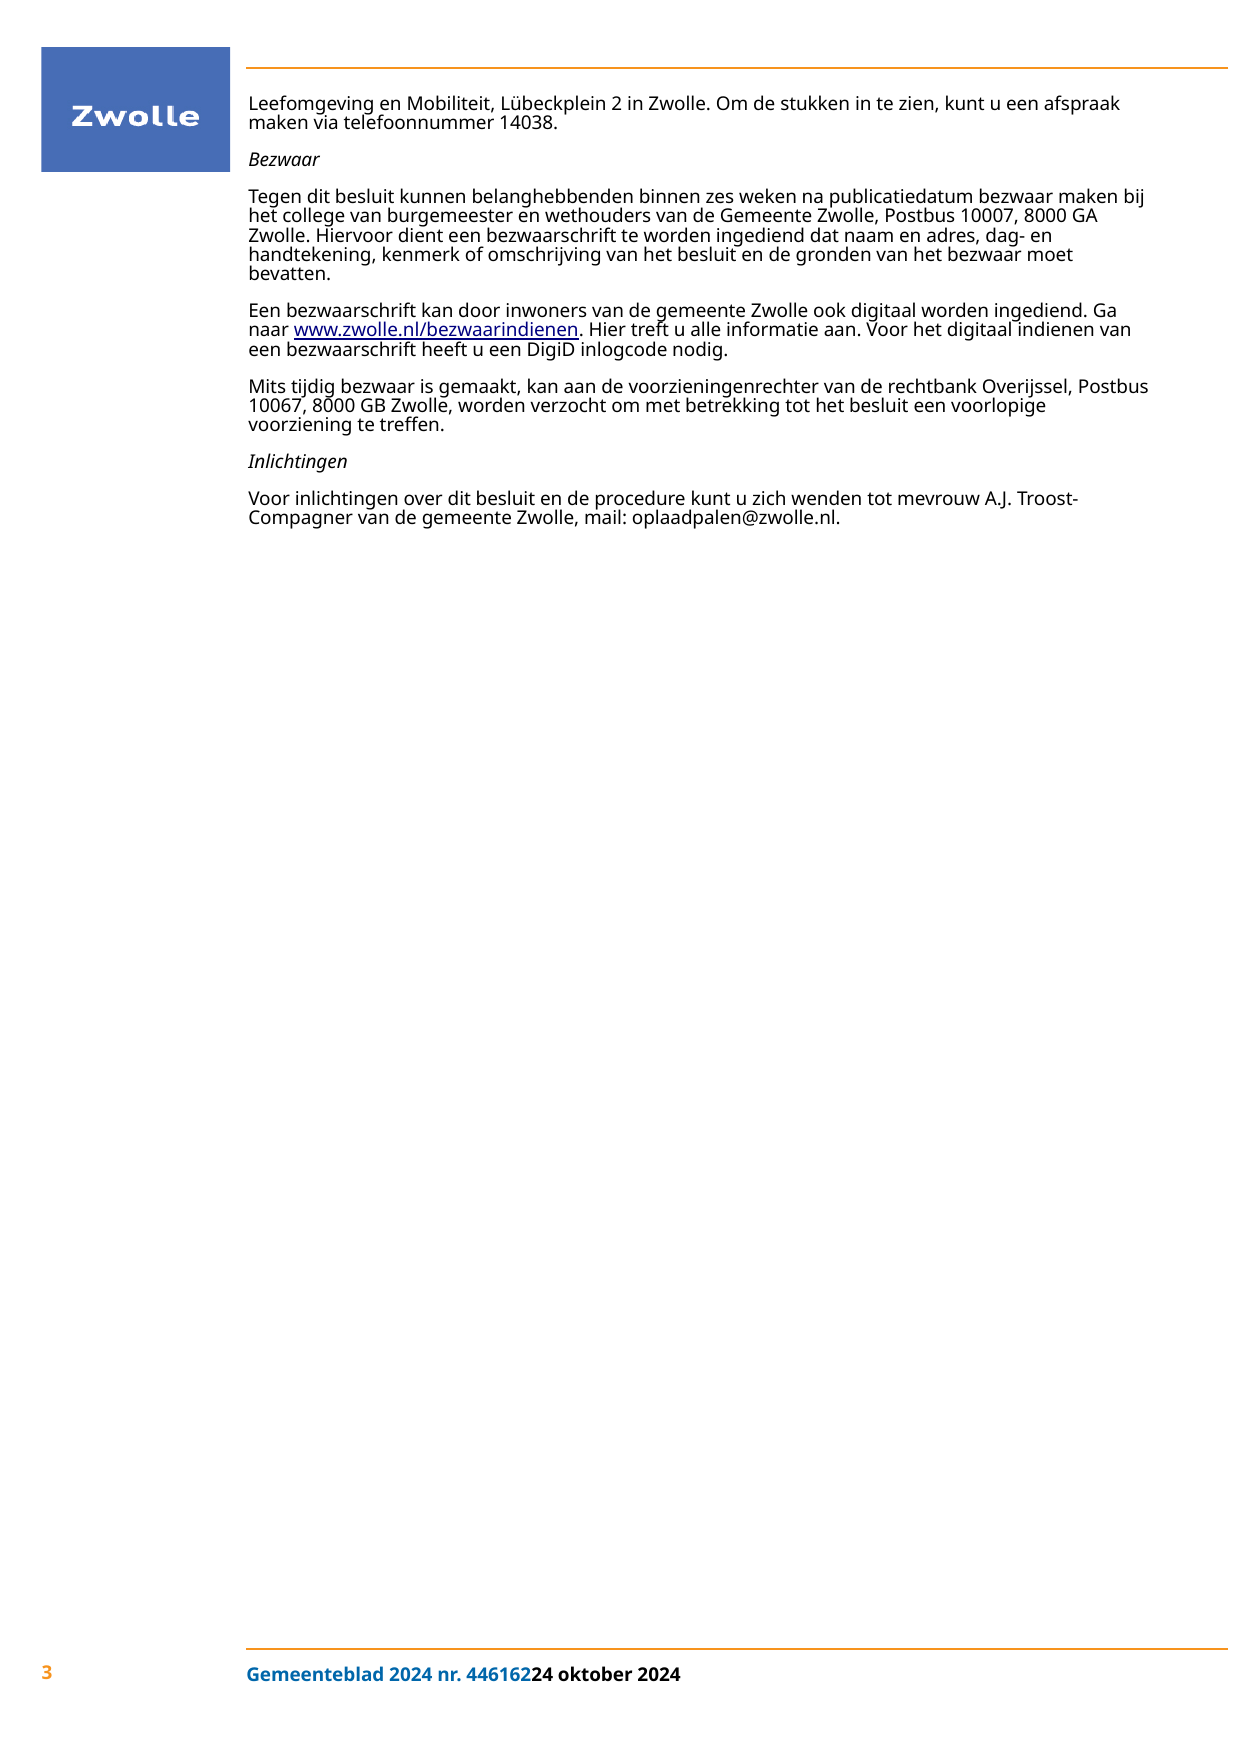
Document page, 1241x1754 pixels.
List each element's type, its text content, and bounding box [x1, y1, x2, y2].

text Leefomgeving en Mobiliteit, Lübeckplein 2 in Zwolle. Om de stukken in te zien, kunt u een afspraak maken via telefoonnummer 14038. [248, 95, 1152, 133]
text Inlichtingen [248, 453, 1152, 472]
text Mits tijdig bezwaar is gemaakt, kan aan de voorzieningenrechter van de rechtbank Overijssel, Postbus 10067, 8000 GB Zwolle, worden verzocht om met betrekking tot het besluit een voorlopige voorziening te treffen. [248, 378, 1152, 435]
text Voor inlichtingen over dit besluit en de procedure kunt u zich wenden tot mevrouw A.J. Troost-Compagner van de gemeente Zwolle, mail: oplaadpalen@zwolle.nl. [248, 490, 1152, 529]
text Een bezwaarschrift kan door inwoners van de gemeente Zwolle ook digitaal worden ingediend. Ga naar www.zwolle.nl/bezwaarindienen. Hier treft u alle informatie aan. Voor het digitaal indienen van een bezwaarschrift heeft u een DigiD inlogcode nodig. [248, 302, 1152, 360]
text Tegen dit besluit kunnen belanghebbenden binnen zes weken na publicatiedatum bezwaar maken bij het college van burgemeester en wethouders van de Gemeente Zwolle, Postbus 10007, 8000 GA Zwolle. Hiervoor dient een bezwaarschrift te worden ingediend dat naam en adres, dag- en handtekening, kenmerk of omschrijving van het besluit en de gronden van het bezwaar moet bevatten. [248, 188, 1152, 284]
picture [41, 47, 231, 172]
text Bezwaar [248, 151, 1152, 170]
